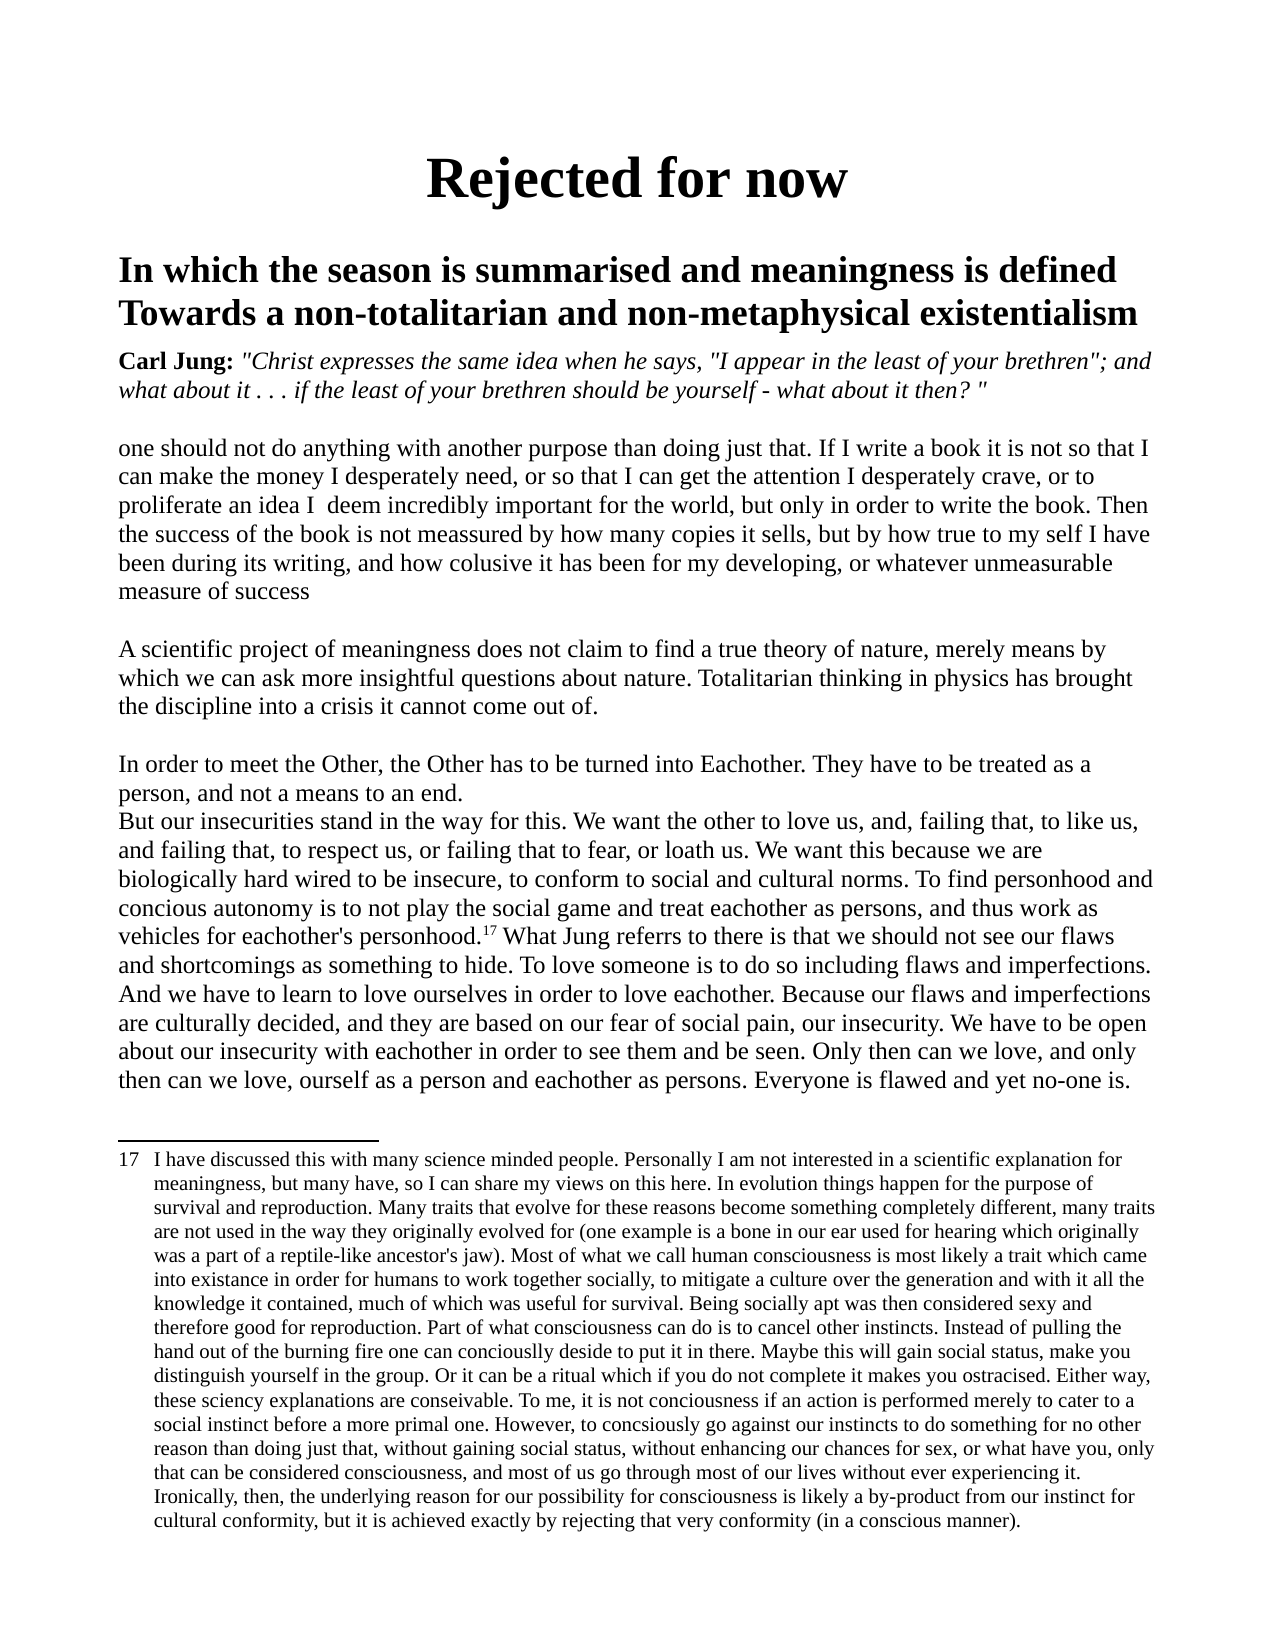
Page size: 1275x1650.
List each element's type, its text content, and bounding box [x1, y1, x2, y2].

text A scientific project of meaningness does not claim to find a true theory of nature, merely means by which we can ask more insightful questions about nature. Totalitarian thinking in physics has brought the discipline into a crisis it cannot come out of. [118, 634, 1157, 720]
text I have discussed this with many science minded people. Personally I am not interested in a scientific explanation for meaningness, but many have, so I can share my views on this here. In evolution things happen for the purpose of survival and reproduction. Many traits that evolve for these reasons become something completely different, many traits are not used in the way they originally evolved for (one example is a bone in our ear used for hearing which originally was a part of a reptile-like ancestor's jaw). Most of what we call human consciousness is most likely a trait which came into existance in order for humans to work together socially, to mitigate a culture over the generation and with it all the knowledge it contained, much of which was useful for survival. Being socially apt was then considered sexy and therefore good for reproduction. Part of what consciousness can do is to cancel other instincts. Instead of pulling the hand out of the burning fire one can conciouslly deside to put it in there. Maybe this will gain social status, make you distinguish yourself in the group. Or it can be a ritual which if you do not complete it makes you ostracised. Either way, these sciency explanations are conseivable. To me, it is not conciousness if an action is performed merely to cater to a social instinct before a more primal one. However, to concsiously go against our instincts to do something for no other reason than doing just that, without gaining social status, without enhancing our chances for sex, or what have you, only that can be considered consciousness, and most of us go through most of our lives without ever experiencing it. Ironically, then, the underlying reason for our possibility for consciousness is likely a by-product from our instinct for cultural conformity, but it is achieved exactly by rejecting that very conformity (in a conscious manner). [118, 1147, 1157, 1532]
text But our insecurities stand in the way for this. We want the other to love us, and, failing that, to like us, and failing that, to respect us, or failing that to fear, or loath us. We want this because we are biologically hard wired to be insecure, to conform to social and cultural norms. To find personhood and concious autonomy is to not play the social game and treat eachother as persons, and thus work as vehicles for eachother's personhood. What Jung referrs to there is that we should not see our flaws and shortcomings as something to hide. To love someone is to do so including flaws and imperfections. And we have to learn to love ourselves in order to love eachother. Because our flaws and imperfections are culturally decided, and they are based on our fear of social pain, our insecurity. We have to be open about our insecurity with eachother in order to see them and be seen. Only then can we love, and only then can we love, ourself as a person and eachother as persons. Everyone is flawed and yet no-one is. [118, 806, 1157, 1094]
text In order to meet the Other, the Other has to be turned into Eachother. They have to be treated as a person, and not a means to an end. [118, 749, 1157, 806]
text one should not do anything with another purpose than doing just that. If I write a book it is not so that I can make the money I desperately need, or so that I can get the attention I desperately crave, or to proliferate an idea I deem incredibly important for the world, but only in order to write the book. Then the success of the book is not meassured by how many copies it sells, but by how true to my self I have been during its writing, and how colusive it has been for my developing, or whatever unmeasurable measure of success [118, 433, 1157, 605]
title Rejected for now [118, 143, 1157, 210]
title In which the season is summarised and meaningness is defined Towards a non-totalitarian and non-metaphysical existentialism [118, 248, 1157, 334]
text Carl Jung: "Christ expresses the same idea when he says, "I appear in the least of your brethren"; and what about it . . . if the least of your brethren should be yourself - what about it then? " [118, 346, 1157, 404]
